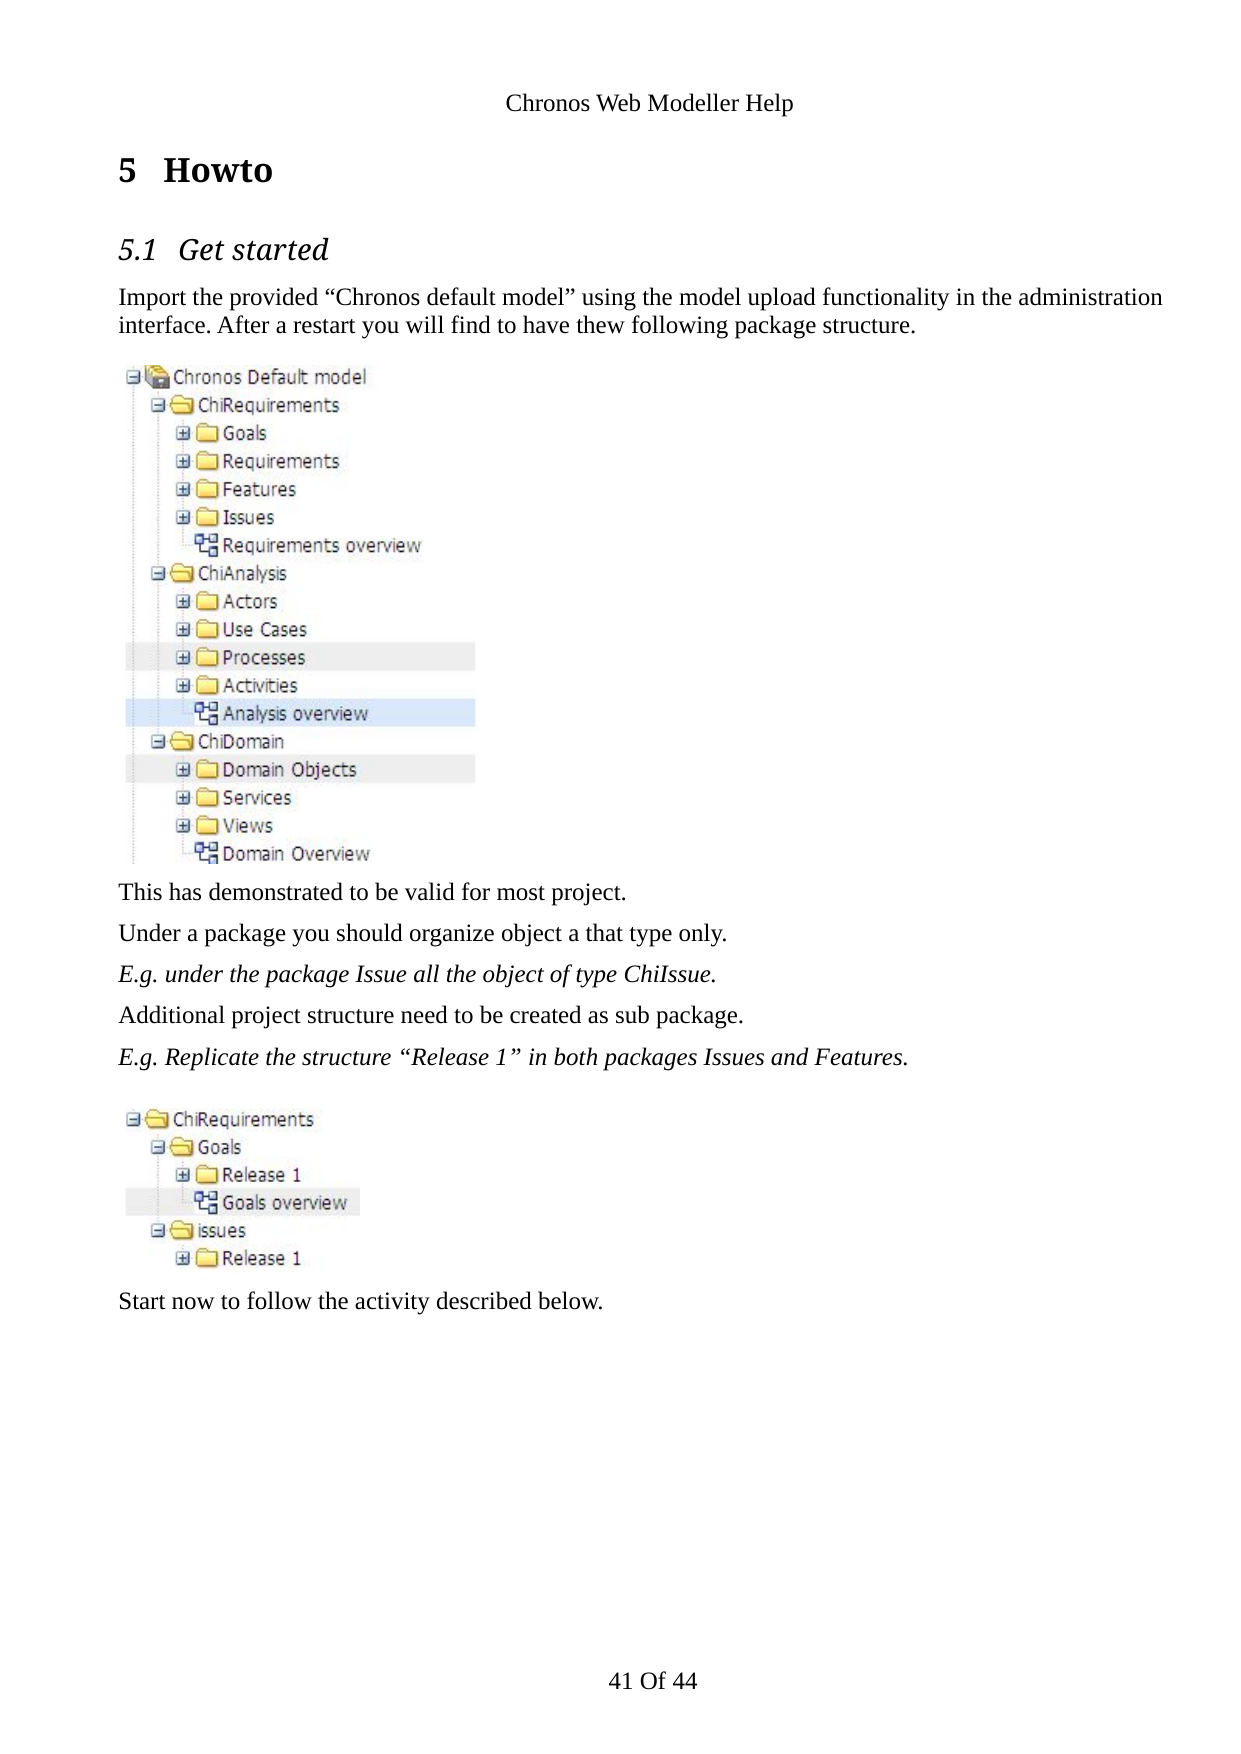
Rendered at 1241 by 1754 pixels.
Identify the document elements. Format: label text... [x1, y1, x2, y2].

picture [125, 365, 476, 864]
text This has demonstrated to be valid for most project. [118, 352, 1181, 905]
subtitle Get started [118, 229, 1181, 269]
text E.g. under the package Issue all the object of type ChiIssue. [118, 959, 1181, 988]
text Import the provided “Chronos default model” using the model upload functionality in the administration interface. After a restart you will find to have thew following package structure. [118, 282, 1181, 339]
subtitle Howto [118, 146, 1181, 192]
text Additional project structure need to be created as sub package. [118, 1000, 1181, 1029]
text Under a package you should organize object a that type only. [118, 918, 1181, 947]
text Start now to follow the activity described below. [118, 1083, 1181, 1315]
text E.g. Replicate the structure “Release 1” in both packages Issues and Features. [118, 1042, 1181, 1070]
picture [125, 1108, 360, 1273]
